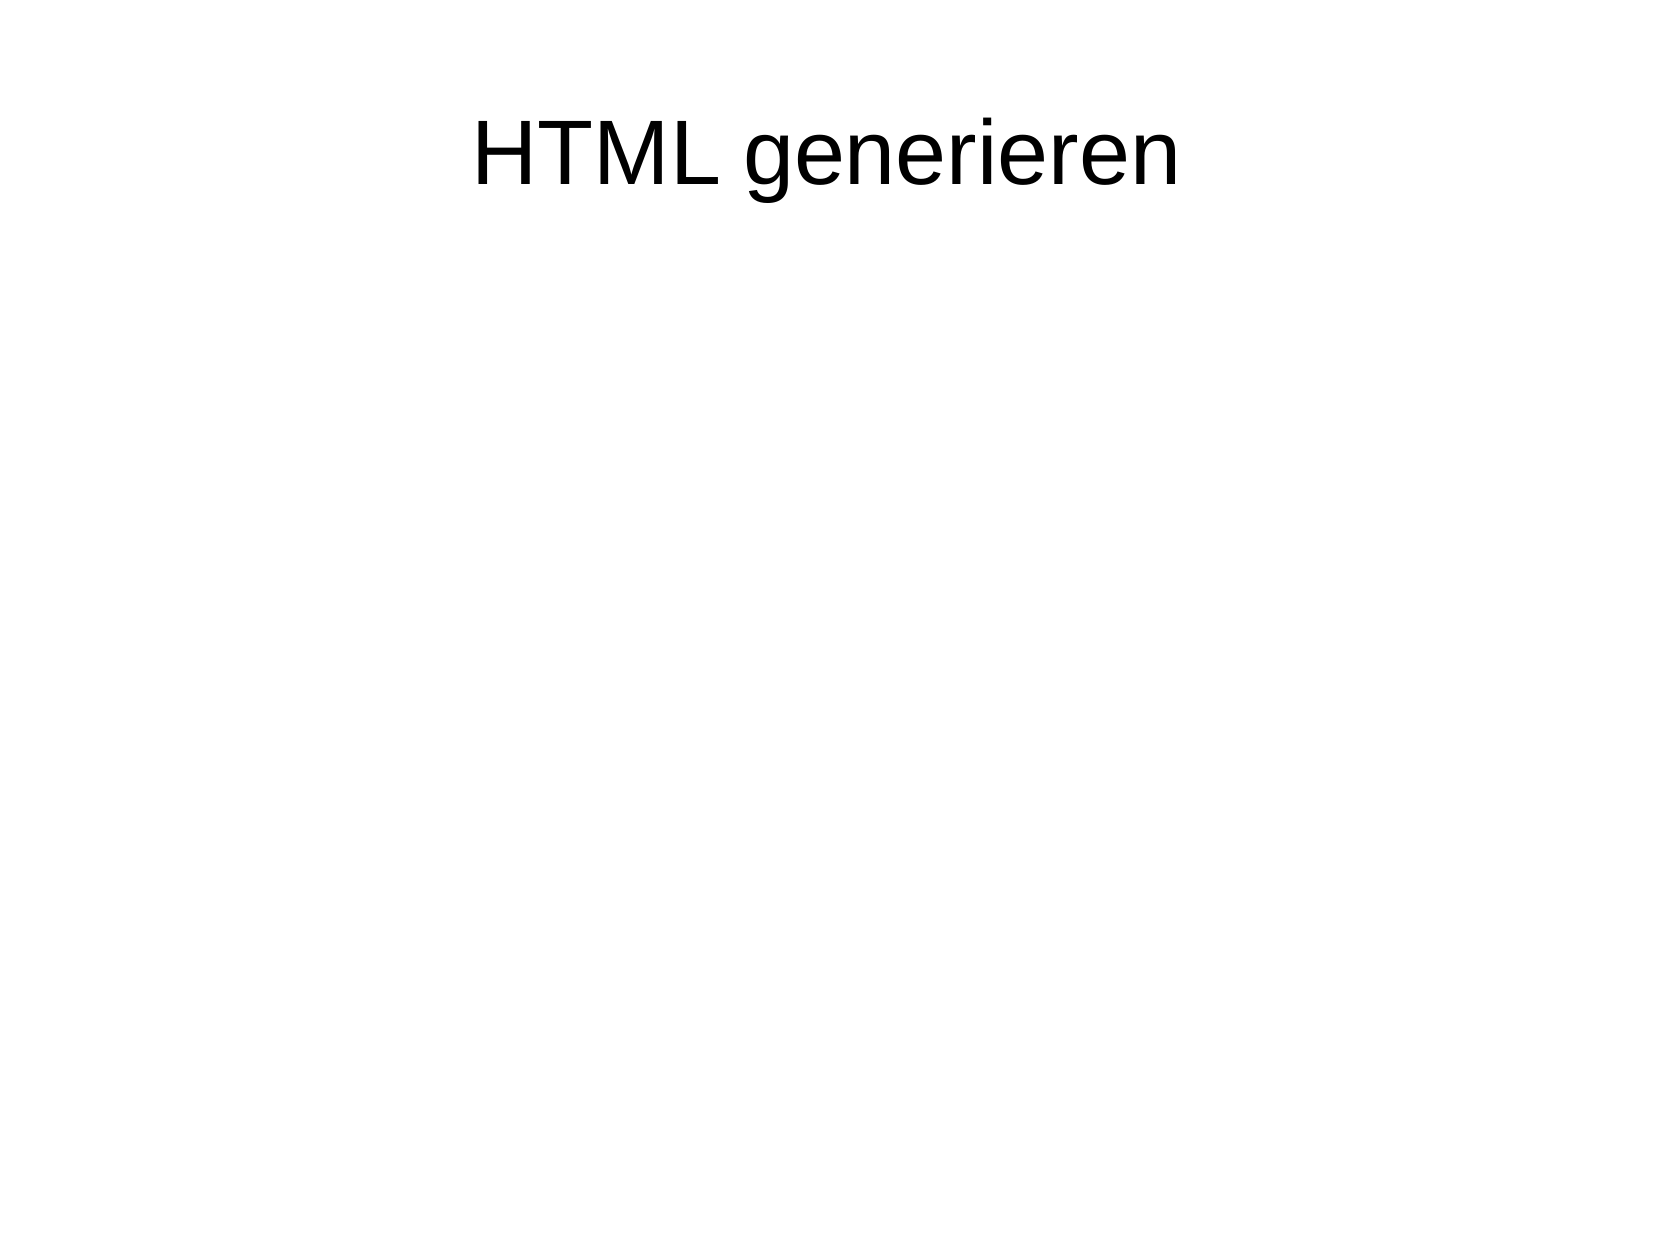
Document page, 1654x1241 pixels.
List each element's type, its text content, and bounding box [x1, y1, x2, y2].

title HTML generieren [82, 49, 1571, 257]
